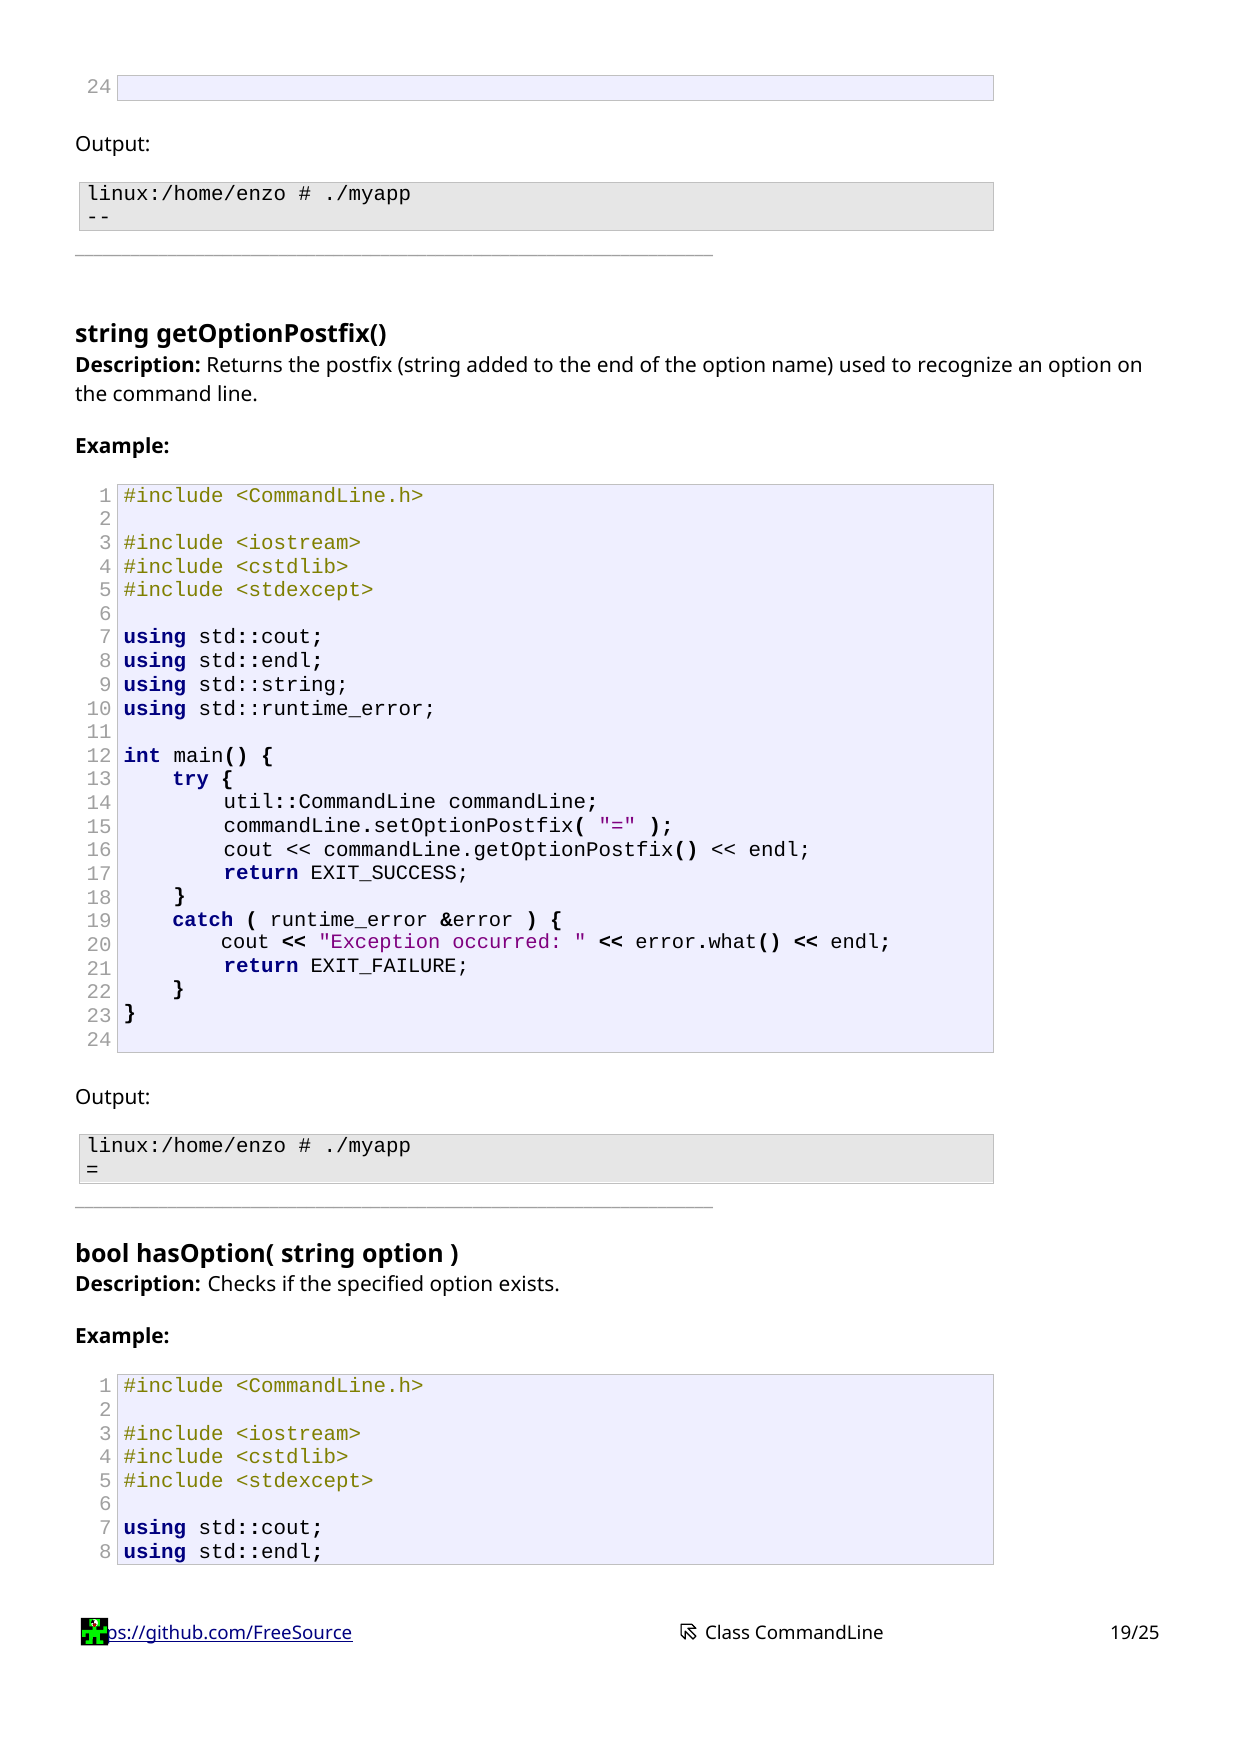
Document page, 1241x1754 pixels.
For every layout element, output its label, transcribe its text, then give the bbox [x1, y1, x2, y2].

table_header linux:/home/enzo # ./myapp = [80, 1135, 993, 1182]
table_header #include <CommandLine.h> #include <iostream> #include <cstdlib> #include <stdexcept> using std::cout; using std::endl; [118, 1375, 993, 1564]
table_header 1 2 3 4 5 6 7 8 9 10 11 12 13 14 15 16 17 18 19 20 21 22 23 24 [80, 484, 117, 1052]
table_header 24 [80, 75, 117, 100]
text Description: Returns the postfix (string added to the end of the option name) used to recognize an option on the command line. [75, 350, 1165, 431]
subtitle string getOptionPostfix() [75, 259, 1165, 350]
subtitle bool hasOption( string option ) [75, 1212, 1165, 1269]
table_header #include <CommandLine.h> #include <iostream> #include <cstdlib> #include <stdexcept> using std::cout; using std::endl; using std::string; using std::runtime_error; int main() { try { util::CommandLine commandLine; commandLine.setOptionPostfix( "=" ); cout << commandLine.getOptionPostfix() << endl; return EXIT_SUCCESS; } catch ( runtime_error &error ) { cout << "Exception occurred: " << error.what() << endl; return EXIT_FAILURE; } } [118, 485, 993, 1052]
table_header [118, 76, 993, 100]
text _____________________________________________________________________ [75, 231, 1165, 259]
text Example: [75, 1322, 1165, 1374]
text Output: [75, 129, 1165, 158]
table_header 1 2 3 4 5 6 7 8 [80, 1374, 117, 1564]
table_header linux:/home/enzo # ./myapp -- [80, 183, 993, 230]
text _____________________________________________________________________ [75, 1183, 1165, 1212]
text Output: [75, 1082, 1165, 1110]
text Example: [75, 431, 1165, 484]
text Description: Checks if the specified option exists. [75, 1269, 1165, 1298]
